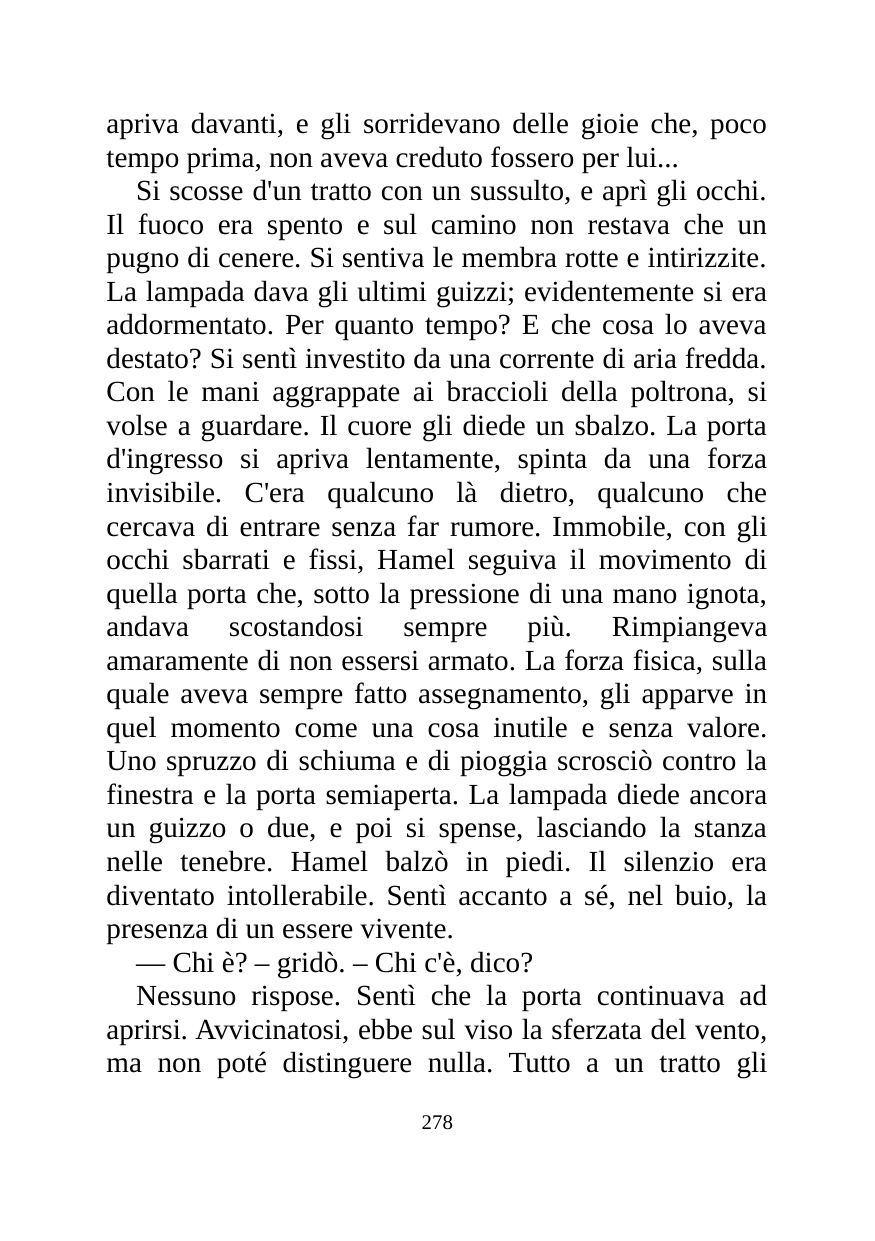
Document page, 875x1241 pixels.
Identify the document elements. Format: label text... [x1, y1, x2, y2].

text apriva davanti, e gli sorridevano delle gioie che, poco tempo prima, non aveva creduto fossero per lui... [106, 106, 768, 173]
text — Chi è? – gridò. – Chi c'è, dico? [106, 945, 768, 978]
text Si scosse d'un tratto con un sussulto, e aprì gli occhi. Il fuoco era spento e sul camino non restava che un pugno di cenere. Si sentiva le membra rotte e intirizzite. La lampada dava gli ultimi guizzi; evidentemente si era addormentato. Per quanto tempo? E che cosa lo aveva destato? Si sentì investito da una corrente di aria fredda. Con le mani aggrappate ai braccioli della poltrona, si volse a guardare. Il cuore gli diede un sbalzo. La porta d'ingresso si apriva lentamente, spinta da una forza invisibile. C'era qualcuno là dietro, qualcuno che cercava di entrare senza far rumore. Immobile, con gli occhi sbarrati e fissi, Hamel seguiva il movimento di quella porta che, sotto la pressione di una mano ignota, andava scostandosi sempre più. Rimpiangeva amaramente di non essersi armato. La forza fisica, sulla quale aveva sempre fatto assegnamento, gli apparve in quel momento come una cosa inutile e senza valore. Uno spruzzo di schiuma e di pioggia scrosciò contro la finestra e la porta semiaperta. La lampada diede ancora un guizzo o due, e poi si spense, lasciando la stanza nelle tenebre. Hamel balzò in piedi. Il silenzio era diventato intollerabile. Sentì accanto a sé, nel buio, la presenza di un essere vivente. [106, 173, 768, 945]
text Nessuno rispose. Sentì che la porta continuava ad aprirsi. Avvicinatosi, ebbe sul viso la sferzata del vento, ma non poté distinguere nulla. Tutto a un tratto gli [106, 978, 768, 1079]
